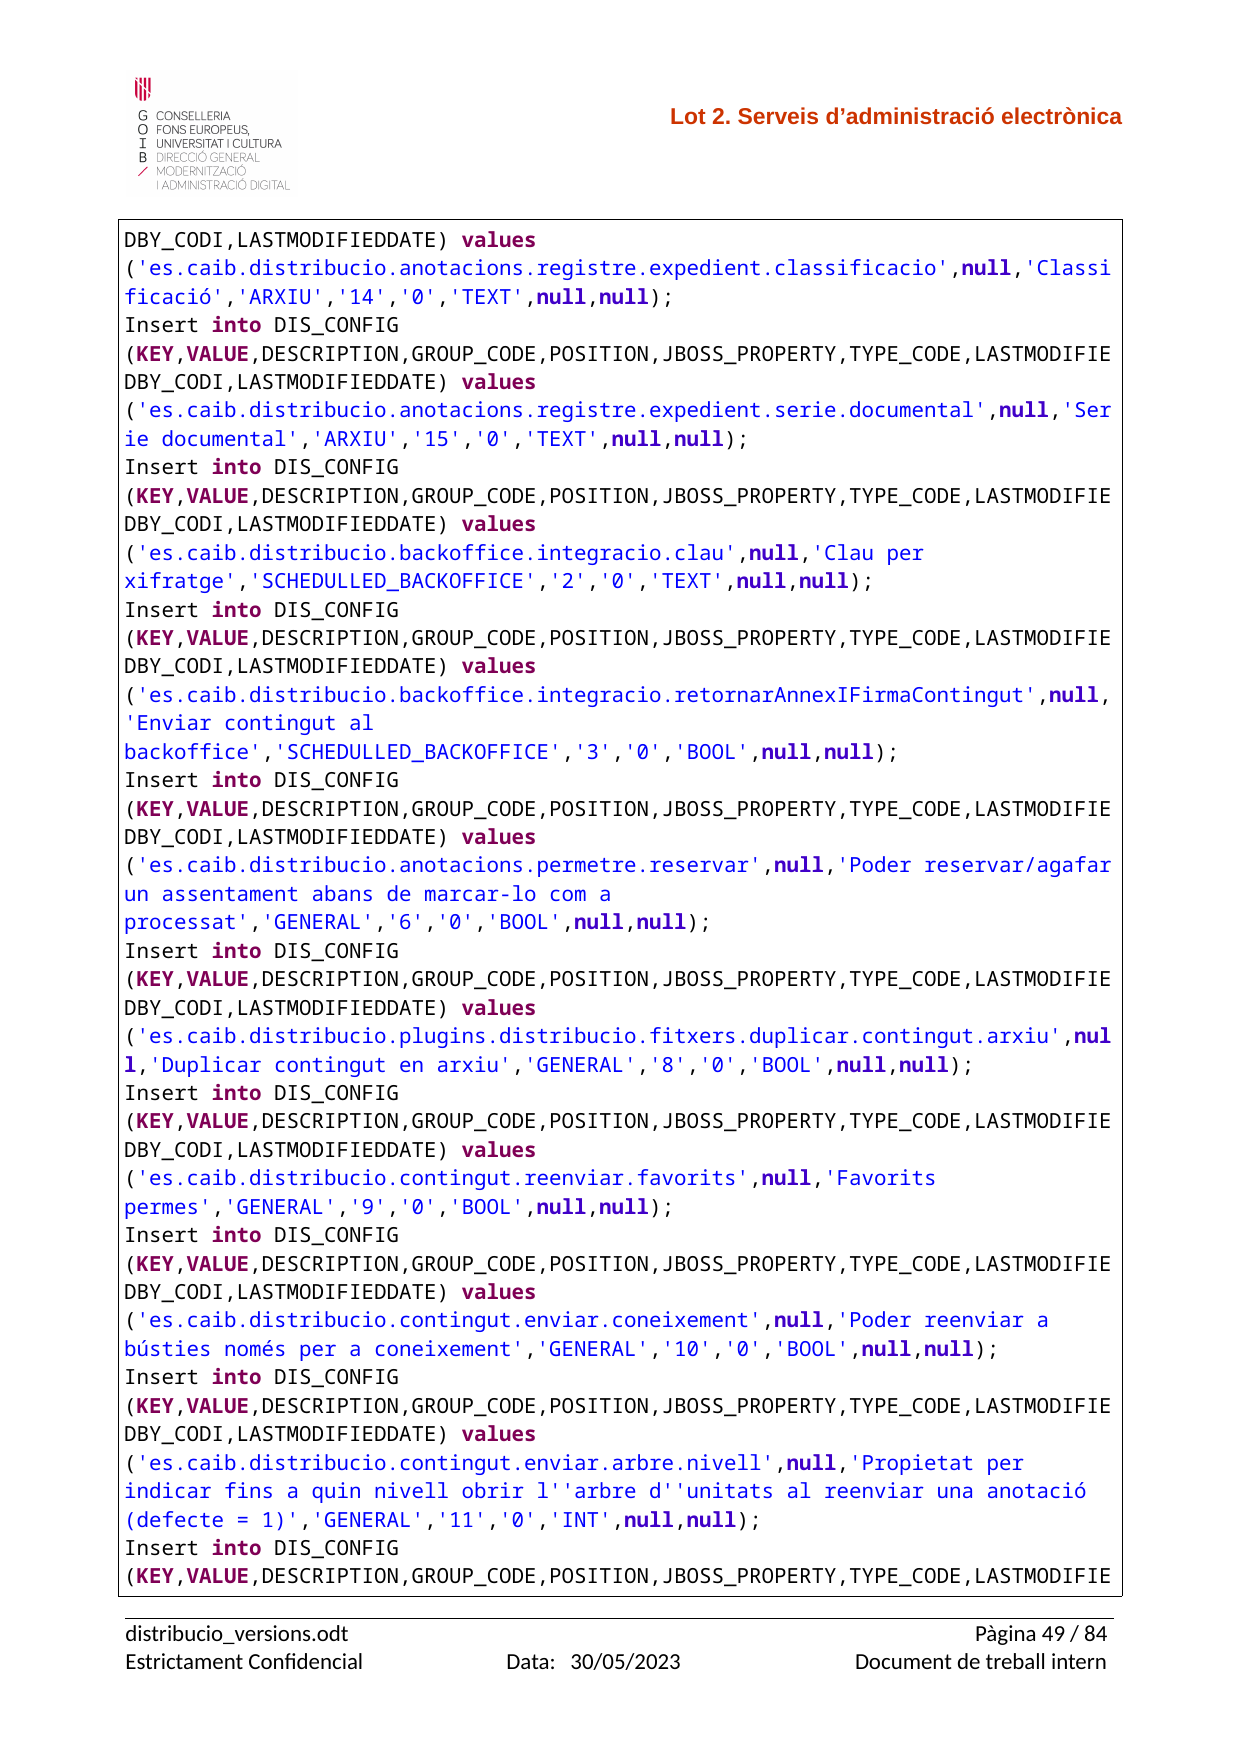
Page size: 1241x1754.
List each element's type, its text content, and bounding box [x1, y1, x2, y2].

picture [126, 70, 299, 197]
table_header DBY_CODI,LASTMODIFIEDDATE) values ('es.caib.distribucio.anotacions.registre.expedient.classificacio',null,'Classificació','ARXIU','14','0','TEXT',null,null); Insert into DIS_CONFIG (KEY,VALUE,DESCRIPTION,GROUP_CODE,POSITION,JBOSS_PROPERTY,TYPE_CODE,LASTMODIFIEDBY_CODI,LASTMODIFIEDDATE) values ('es.caib.distribucio.anotacions.registre.expedient.serie.documental',null,'Serie documental','ARXIU','15','0','TEXT',null,null); Insert into DIS_CONFIG (KEY,VALUE,DESCRIPTION,GROUP_CODE,POSITION,JBOSS_PROPERTY,TYPE_CODE,LASTMODIFIEDBY_CODI,LASTMODIFIEDDATE) values ('es.caib.distribucio.backoffice.integracio.clau',null,'Clau per xifratge','SCHEDULLED_BACKOFFICE','2','0','TEXT',null,null); Insert into DIS_CONFIG (KEY,VALUE,DESCRIPTION,GROUP_CODE,POSITION,JBOSS_PROPERTY,TYPE_CODE,LASTMODIFIEDBY_CODI,LASTMODIFIEDDATE) values ('es.caib.distribucio.backoffice.integracio.retornarAnnexIFirmaContingut',null,'Enviar contingut al backoffice','SCHEDULLED_BACKOFFICE','3','0','BOOL',null,null); Insert into DIS_CONFIG (KEY,VALUE,DESCRIPTION,GROUP_CODE,POSITION,JBOSS_PROPERTY,TYPE_CODE,LASTMODIFIEDBY_CODI,LASTMODIFIEDDATE) values ('es.caib.distribucio.anotacions.permetre.reservar',null,'Poder reservar/agafar un assentament abans de marcar-lo com a processat','GENERAL','6','0','BOOL',null,null); Insert into DIS_CONFIG (KEY,VALUE,DESCRIPTION,GROUP_CODE,POSITION,JBOSS_PROPERTY,TYPE_CODE,LASTMODIFIEDBY_CODI,LASTMODIFIEDDATE) values ('es.caib.distribucio.plugins.distribucio.fitxers.duplicar.contingut.arxiu',null,'Duplicar contingut en arxiu','GENERAL','8','0','BOOL',null,null); Insert into DIS_CONFIG (KEY,VALUE,DESCRIPTION,GROUP_CODE,POSITION,JBOSS_PROPERTY,TYPE_CODE,LASTMODIFIEDBY_CODI,LASTMODIFIEDDATE) values ('es.caib.distribucio.contingut.reenviar.favorits',null,'Favorits permes','GENERAL','9','0','BOOL',null,null); Insert into DIS_CONFIG (KEY,VALUE,DESCRIPTION,GROUP_CODE,POSITION,JBOSS_PROPERTY,TYPE_CODE,LASTMODIFIEDBY_CODI,LASTMODIFIEDDATE) values ('es.caib.distribucio.contingut.enviar.coneixement',null,'Poder reenviar a bústies només per a coneixement','GENERAL','10','0','BOOL',null,null); Insert into DIS_CONFIG (KEY,VALUE,DESCRIPTION,GROUP_CODE,POSITION,JBOSS_PROPERTY,TYPE_CODE,LASTMODIFIEDBY_CODI,LASTMODIFIEDDATE) values ('es.caib.distribucio.contingut.enviar.arbre.nivell',null,'Propietat per indicar fins a quin nivell obrir l''arbre d''unitats al reenviar una anotació (defecte = 1)','GENERAL','11','0','INT',null,null); Insert into DIS_CONFIG (KEY,VALUE,DESCRIPTION,GROUP_CODE,POSITION,JBOSS_PROPERTY,TYPE_CODE,LASTMODIFIE [119, 220, 1122, 1596]
